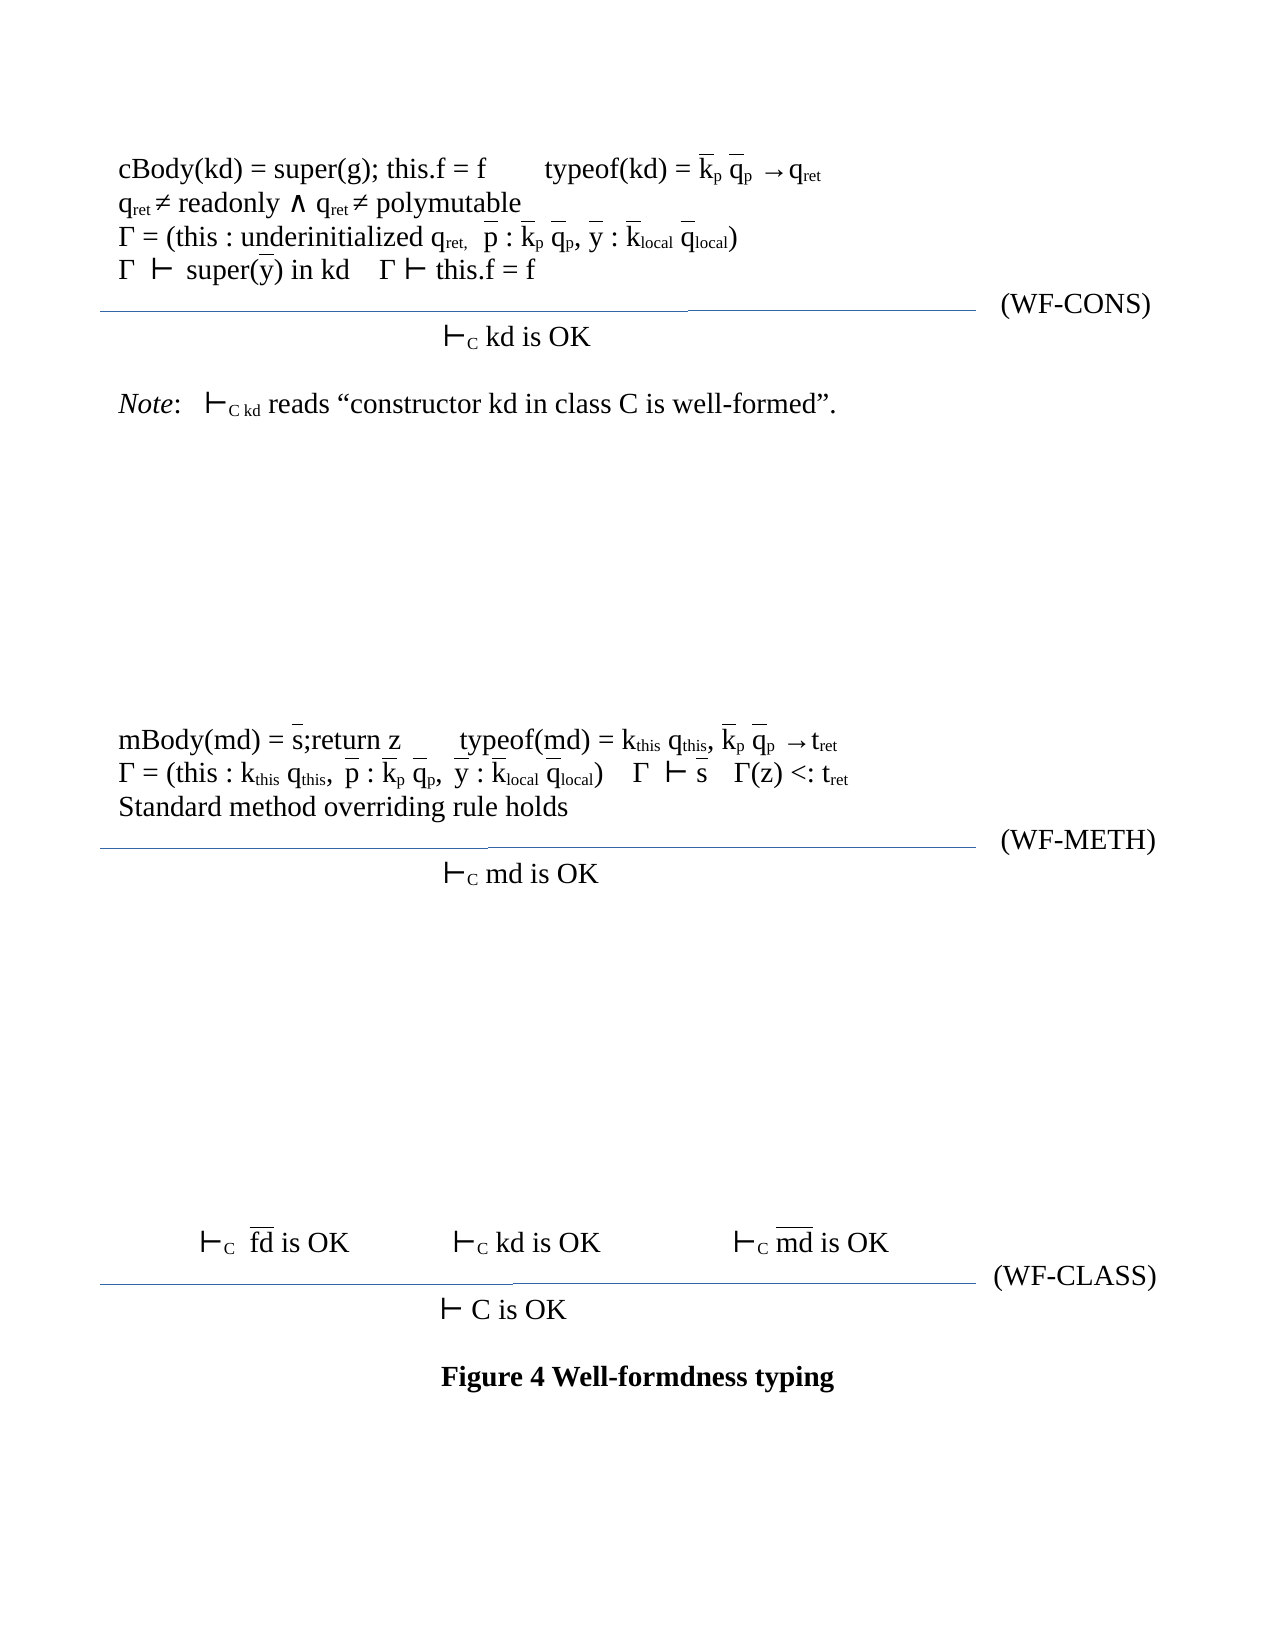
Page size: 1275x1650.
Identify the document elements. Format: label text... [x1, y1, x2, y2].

text mBody(md) = s;return z typeof(md) = kthis qthis, kp qp →tret [118, 722, 1157, 755]
text ⊢C kd is OK [118, 319, 1157, 353]
text (WF-CONS) [118, 286, 1157, 319]
text ⊢C fd is OK ⊢C kd is OK ⊢C md is OK [118, 1225, 1157, 1258]
text Γ = (this : kthis qthis, p : kp qp, y : klocal qlocal) Γ ⊢ s Γ(z) <: tret [118, 755, 1157, 789]
text Γ ⊢ super(y) in kd Γ ⊢ this.f = f [118, 252, 1157, 286]
text cBody(kd) = super(g); this.f = f typeof(kd) = kp qp →qret [118, 152, 1157, 185]
text (WF-METH) [118, 822, 1157, 856]
text qret ≠ readonly ∧ qret ≠ polymutable [118, 185, 1157, 219]
text Γ = (this : underinitialized qret, p : kp qp, y : klocal qlocal) [118, 219, 1157, 252]
text Note: ⊢C kd reads “constructor kd in class C is well-formed”. [118, 386, 1157, 420]
text Figure 4 Well-formdness typing [118, 1359, 1157, 1393]
text (WF-CLASS) [118, 1258, 1157, 1292]
text Standard method overriding rule holds [118, 789, 1157, 822]
text ⊢ C is OK [118, 1292, 1157, 1326]
text ⊢C md is OK [118, 856, 1157, 889]
